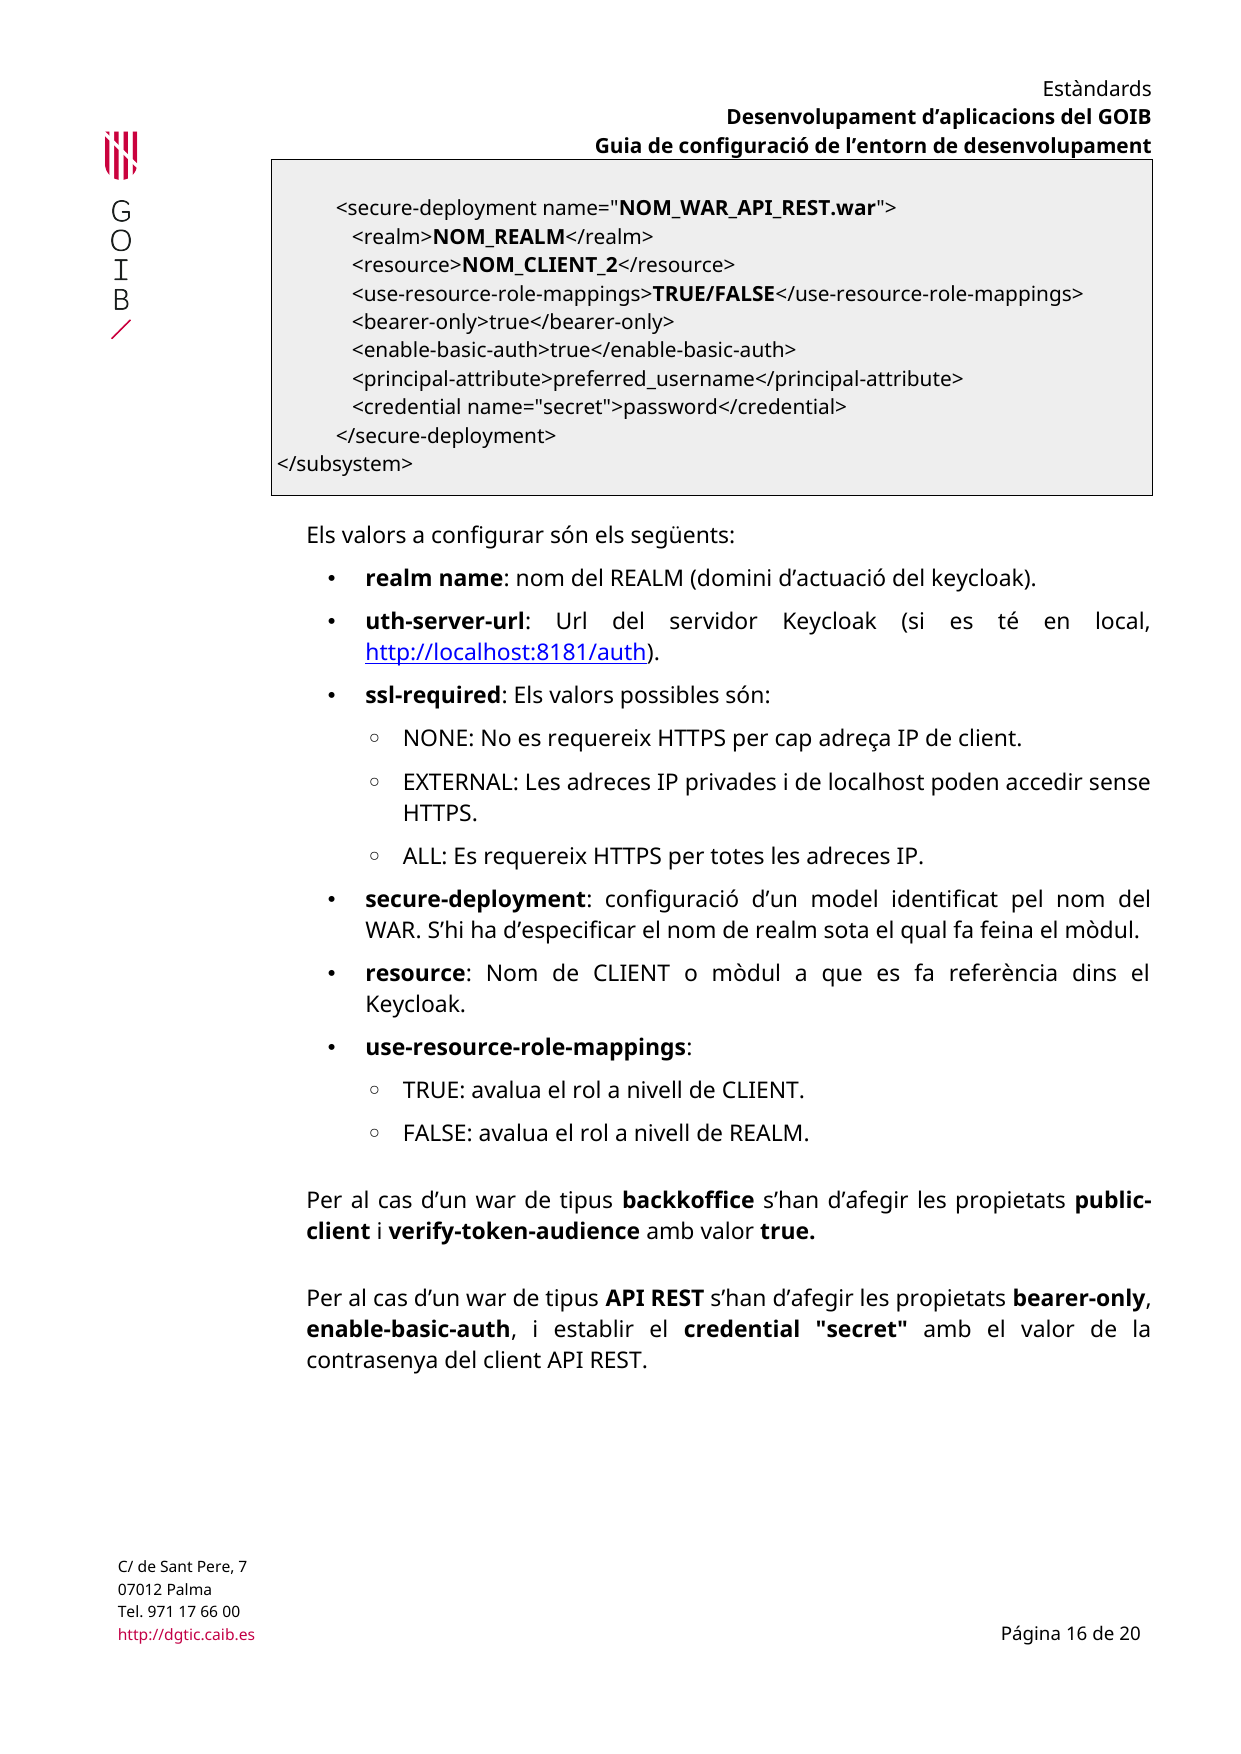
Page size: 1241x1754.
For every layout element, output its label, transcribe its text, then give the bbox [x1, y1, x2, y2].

list realm name: nom del REALM (domini d’actuació del keycloak). [328, 562, 1152, 593]
list EXTERNAL: Les adreces IP privades i de localhost poden accedir sense HTTPS. [365, 765, 1152, 828]
list Els valors a configurar són els següents: [269, 519, 1152, 550]
picture [76, 108, 166, 370]
list resource: Nom de CLIENT o mòdul a que es fa referència dins el Keycloak. [328, 957, 1152, 1019]
list Per al cas d’un war de tipus backkoffice s’han d’afegir les propietats public-client i verify-token-audience amb valor true. [269, 1184, 1152, 1246]
list ALL: Es requereix HTTPS per totes les adreces IP. [365, 840, 1152, 871]
table_header <secure-deployment name="NOM_WAR_API_REST.war"> <realm>NOM_REALM</realm> <resource>NOM_CLIENT_2</resource> <use-resource-role-mappings>TRUE/FALSE</use-resource-role-mappings> <bearer-only>true</bearer-only> <enable-basic-auth>true</enable-basic-auth> <principal-attribute>preferred_username</principal-attribute> <credential name="secret">password</credential> </secure-deployment> </subsystem> [272, 160, 1152, 495]
list Per al cas d’un war de tipus API REST s’han d’afegir les propietats bearer-only, enable-basic-auth, i establir el credential "secret" amb el valor de la contrasenya del client API REST. [269, 1282, 1152, 1376]
list use-resource-role-mappings: [328, 1031, 1152, 1062]
list secure-deployment: configuració d’un model identificat pel nom del WAR. S’hi ha d’especificar el nom de realm sota el qual fa feina el mòdul. [328, 883, 1152, 945]
list NONE: No es requereix HTTPS per cap adreça IP de client. [365, 722, 1152, 754]
list uth-server-url: Url del servidor Keycloak (si es té en local, http://localhost:8181/auth). [328, 605, 1152, 668]
list FALSE: avalua el rol a nivell de REALM. [365, 1117, 1152, 1148]
list TRUE: avalua el rol a nivell de CLIENT. [365, 1074, 1152, 1106]
list ssl-required: Els valors possibles són: [328, 679, 1152, 711]
